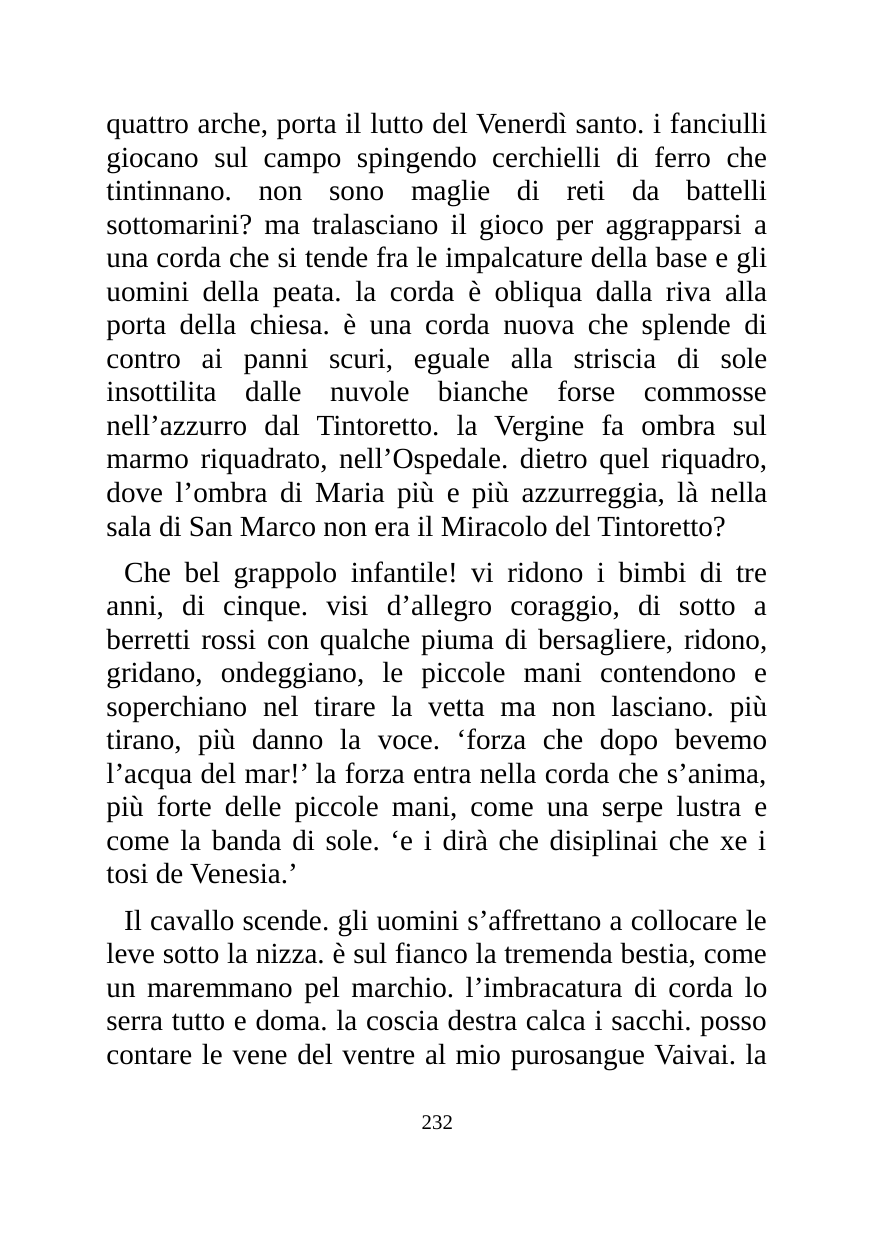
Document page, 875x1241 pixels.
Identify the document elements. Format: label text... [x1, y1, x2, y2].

text quattro arche, porta il lutto del Venerdì santo. i fanciulli giocano sul campo spingendo cerchielli di ferro che tintinnano. non sono maglie di reti da battelli sottomarini? ma tralasciano il gioco per aggrapparsi a una corda che si tende fra le impalcature della base e gli uomini della peata. la corda è obliqua dalla riva alla porta della chiesa. è una corda nuova che splende di contro ai panni scuri, eguale alla striscia di sole insottilita dalle nuvole bianche forse commosse nell’azzurro dal Tintoretto. la Vergine fa ombra sul marmo riquadrato, nell’Ospedale. dietro quel riquadro, dove l’ombra di Maria più e più azzurreggia, là nella sala di San Marco non era il Miracolo del Tintoretto? [106, 106, 768, 542]
text Che bel grappolo infantile! vi ridono i bimbi di tre anni, di cinque. visi d’allegro coraggio, di sotto a berretti rossi con qualche piuma di bersagliere, ridono, gridano, ondeggiano, le piccole mani contendono e soperchiano nel tirare la vetta ma non lasciano. più tirano, più danno la voce. ‘forza che dopo bevemo l’acqua del mar!’ la forza entra nella corda che s’anima, più forte delle piccole mani, come una serpe lustra e come la banda di sole. ‘e i dirà che disiplinai che xe i tosi de Venesia.’ [106, 555, 768, 890]
text Il cavallo scende. gli uomini s’affrettano a collocare le leve sotto la nizza. è sul fianco la tremenda bestia, come un maremmano pel marchio. l’imbracatura di corda lo serra tutto e doma. la coscia destra calca i sacchi. posso contare le vene del ventre al mio purosangue Vaivai. la [106, 903, 768, 1070]
